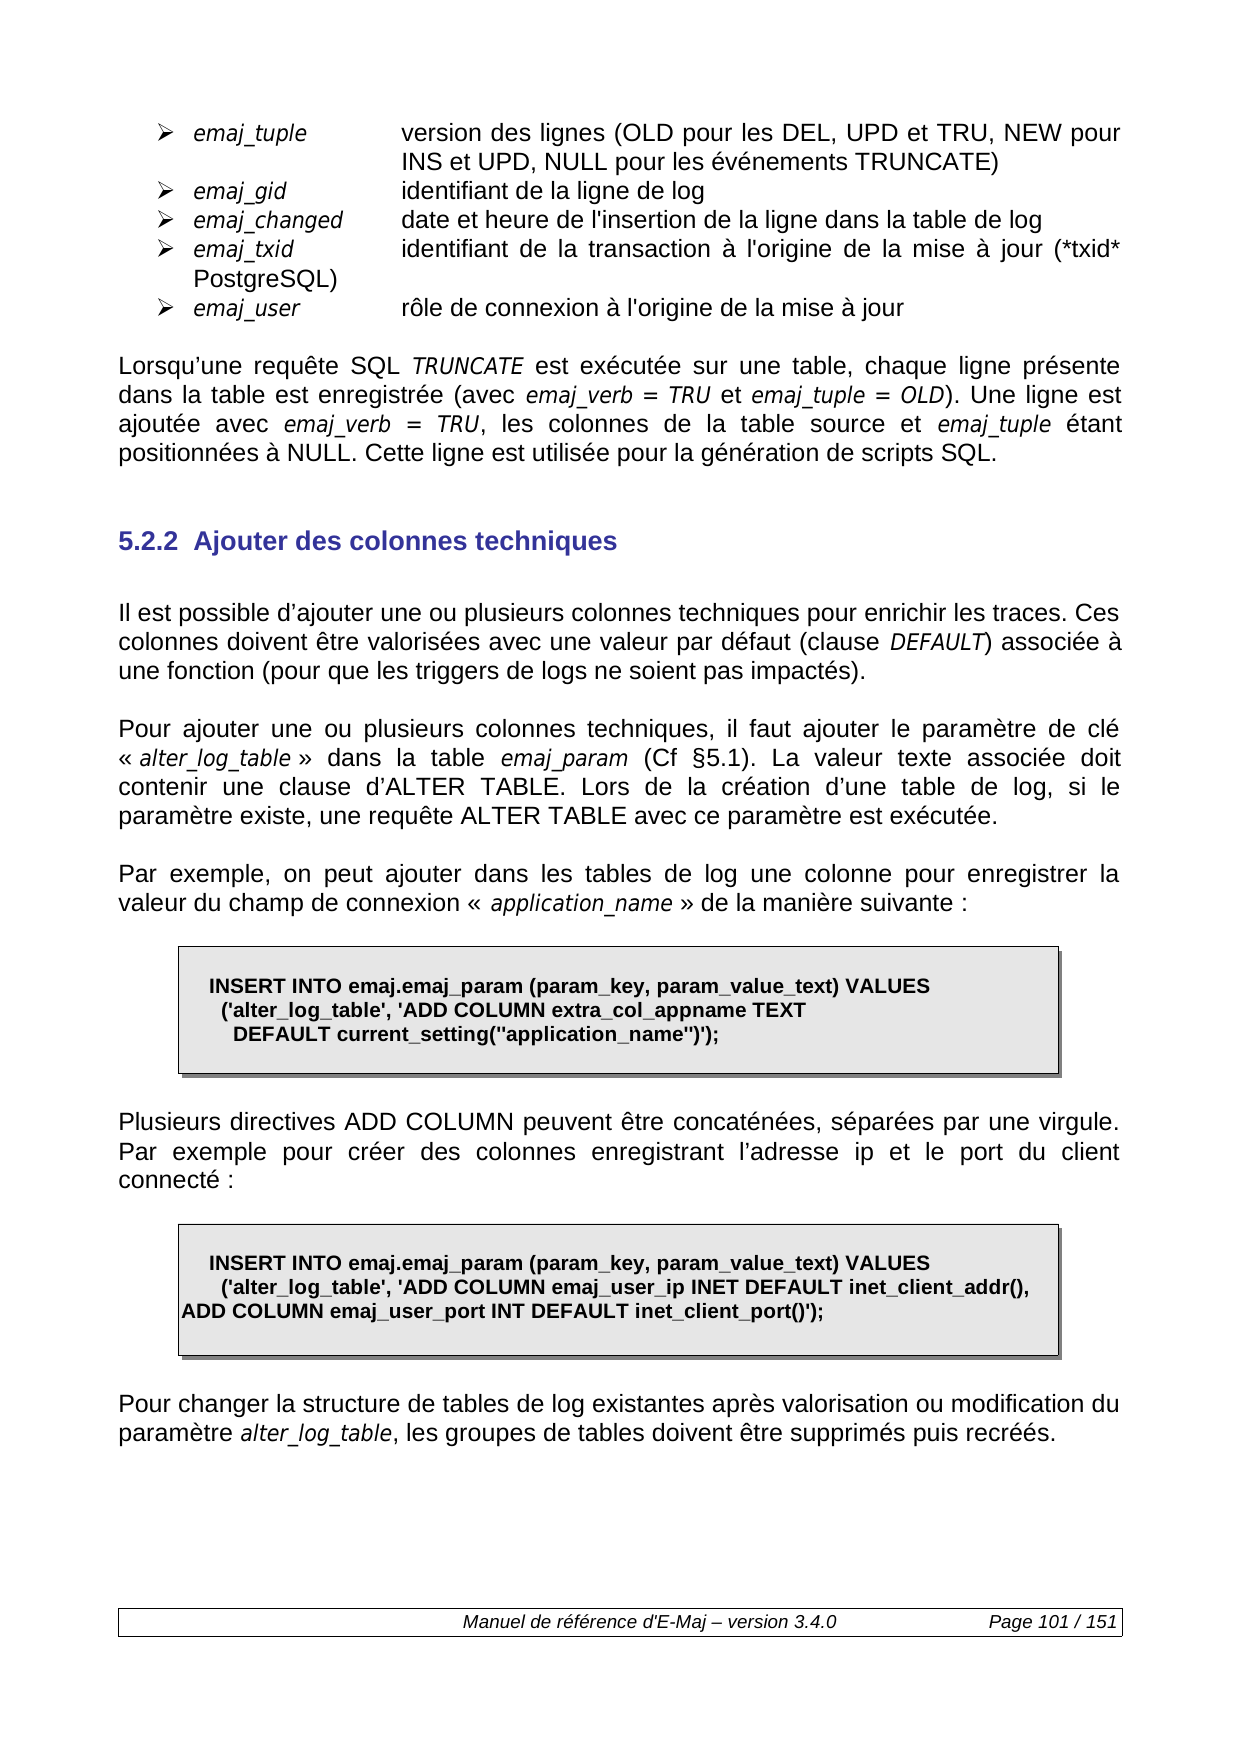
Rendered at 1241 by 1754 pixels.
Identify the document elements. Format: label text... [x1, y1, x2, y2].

text Pour ajouter une ou plusieurs colonnes techniques, il faut ajouter le paramètre de clé « alter_log_table » dans la table emaj_param (Cf §5.1). La valeur texte associée doit contenir une clause d’ALTER TABLE. Lors de la création d’une table de log, si le paramètre existe, une requête ALTER TABLE avec ce paramètre est exécutée. [118, 714, 1122, 830]
list emaj_changed date et heure de l'insertion de la ligne dans la table de log [156, 205, 1122, 234]
text Il est possible d’ajouter une ou plusieurs colonnes techniques pour enrichir les traces. Ces colonnes doivent être valorisées avec une valeur par défaut (clause DEFAULT) associée à une fonction (pour que les triggers de logs ne soient pas impactés). [118, 598, 1122, 685]
list emaj_txid identifiant de la transaction à l'origine de la mise à jour (*txid* PostgreSQL) [156, 234, 1122, 292]
text ('alter_log_table', 'ADD COLUMN emaj_user_ip INET DEFAULT inet_client_addr(), ADD COLUMN emaj_user_port INT DEFAULT inet_client_port()'); [179, 1272, 1058, 1320]
list emaj_user rôle de connexion à l'origine de la mise à jour [156, 292, 1122, 322]
text INSERT INTO emaj.emaj_param (param_key, param_value_text) VALUES [179, 971, 1058, 995]
list emaj_gid identifiant de la ligne de log [156, 176, 1122, 205]
text Plusieurs directives ADD COLUMN peuvent être concaténées, séparées par une virgule. Par exemple pour créer des colonnes enregistrant l’adresse ip et le port du client connecté : [118, 1107, 1122, 1194]
text Lorsqu’une requête SQL TRUNCATE est exécutée sur une table, chaque ligne présente dans la table est enregistrée (avec emaj_verb = TRU et emaj_tuple = OLD). Une ligne est ajoutée avec emaj_verb = TRU, les colonnes de la table source et emaj_tuple étant positionnées à NULL. Cette ligne est utilisée pour la génération de scripts SQL. [118, 351, 1122, 467]
text Par exemple, on peut ajouter dans les tables de log une colonne pour enregistrer la valeur du champ de connexion « application_name » de la manière suivante : [118, 859, 1122, 917]
text ('alter_log_table', 'ADD COLUMN extra_col_appname TEXT [179, 995, 1058, 1019]
text Pour changer la structure de tables de log existantes après valorisation ou modification du paramètre alter_log_table, les groupes de tables doivent être supprimés puis recréés. [118, 1389, 1122, 1447]
text INSERT INTO emaj.emaj_param (param_key, param_value_text) VALUES [179, 1248, 1058, 1272]
text DEFAULT current_setting(''application_name'')'); [179, 1019, 1058, 1043]
list emaj_tuple version des lignes (OLD pour les DEL, UPD et TRU, NEW pour INS et UPD, NULL pour les événements TRUNCATE) [156, 118, 1122, 176]
subtitle Ajouter des colonnes techniques [118, 525, 1122, 556]
